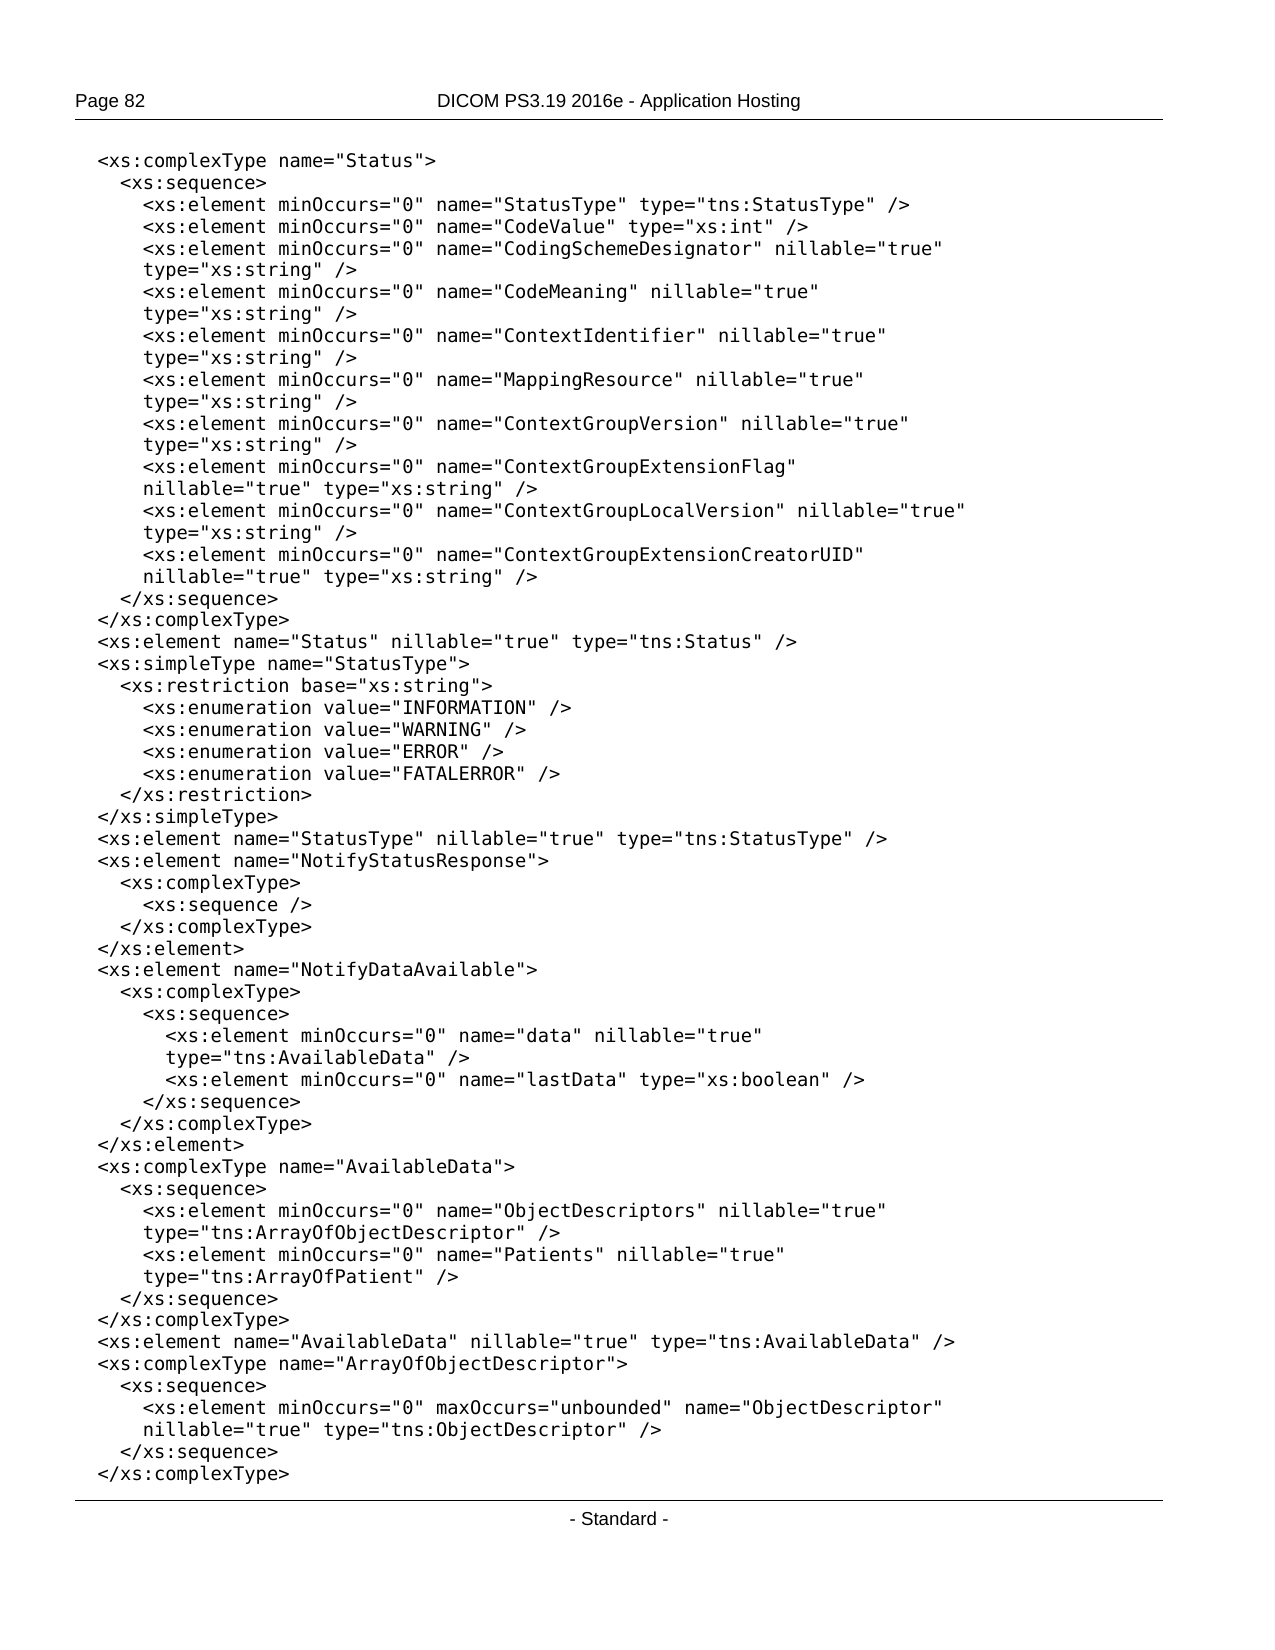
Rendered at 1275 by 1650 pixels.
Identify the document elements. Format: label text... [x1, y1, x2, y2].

text <xs:complexType name="Status"> <xs:sequence> <xs:element minOccurs="0" name="StatusType" type="tns:StatusType" /> <xs:element minOccurs="0" name="CodeValue" type="xs:int" /> <xs:element minOccurs="0" name="CodingSchemeDesignator" nillable="true" type="xs:string" /> <xs:element minOccurs="0" name="CodeMeaning" nillable="true" type="xs:string" /> <xs:element minOccurs="0" name="ContextIdentifier" nillable="true" type="xs:string" /> <xs:element minOccurs="0" name="MappingResource" nillable="true" type="xs:string" /> <xs:element minOccurs="0" name="ContextGroupVersion" nillable="true" type="xs:string" /> <xs:element minOccurs="0" name="ContextGroupExtensionFlag" nillable="true" type="xs:string" /> <xs:element minOccurs="0" name="ContextGroupLocalVersion" nillable="true" type="xs:string" /> <xs:element minOccurs="0" name="ContextGroupExtensionCreatorUID" nillable="true" type="xs:string" /> </xs:sequence> </xs:complexType> <xs:element name="Status" nillable="true" type="tns:Status" /> <xs:simpleType name="StatusType"> <xs:restriction base="xs:string"> <xs:enumeration value="INFORMATION" /> <xs:enumeration value="WARNING" /> <xs:enumeration value="ERROR" /> <xs:enumeration value="FATALERROR" /> </xs:restriction> </xs:simpleType> <xs:element name="StatusType" nillable="true" type="tns:StatusType" /> <xs:element name="NotifyStatusResponse"> <xs:complexType> <xs:sequence /> </xs:complexType> </xs:element> <xs:element name="NotifyDataAvailable"> <xs:complexType> <xs:sequence> <xs:element minOccurs="0" name="data" nillable="true" type="tns:AvailableData" /> <xs:element minOccurs="0" name="lastData" type="xs:boolean" /> </xs:sequence> </xs:complexType> </xs:element> <xs:complexType name="AvailableData"> <xs:sequence> <xs:element minOccurs="0" name="ObjectDescriptors" nillable="true" type="tns:ArrayOfObjectDescriptor" /> <xs:element minOccurs="0" name="Patients" nillable="true" type="tns:ArrayOfPatient" /> </xs:sequence> </xs:complexType> <xs:element name="AvailableData" nillable="true" type="tns:AvailableData" /> <xs:complexType name="ArrayOfObjectDescriptor"> <xs:sequence> <xs:element minOccurs="0" maxOccurs="unbounded" name="ObjectDescriptor" nillable="true" type="tns:ObjectDescriptor" /> </xs:sequence> </xs:complexType> [75, 150, 1162, 1484]
